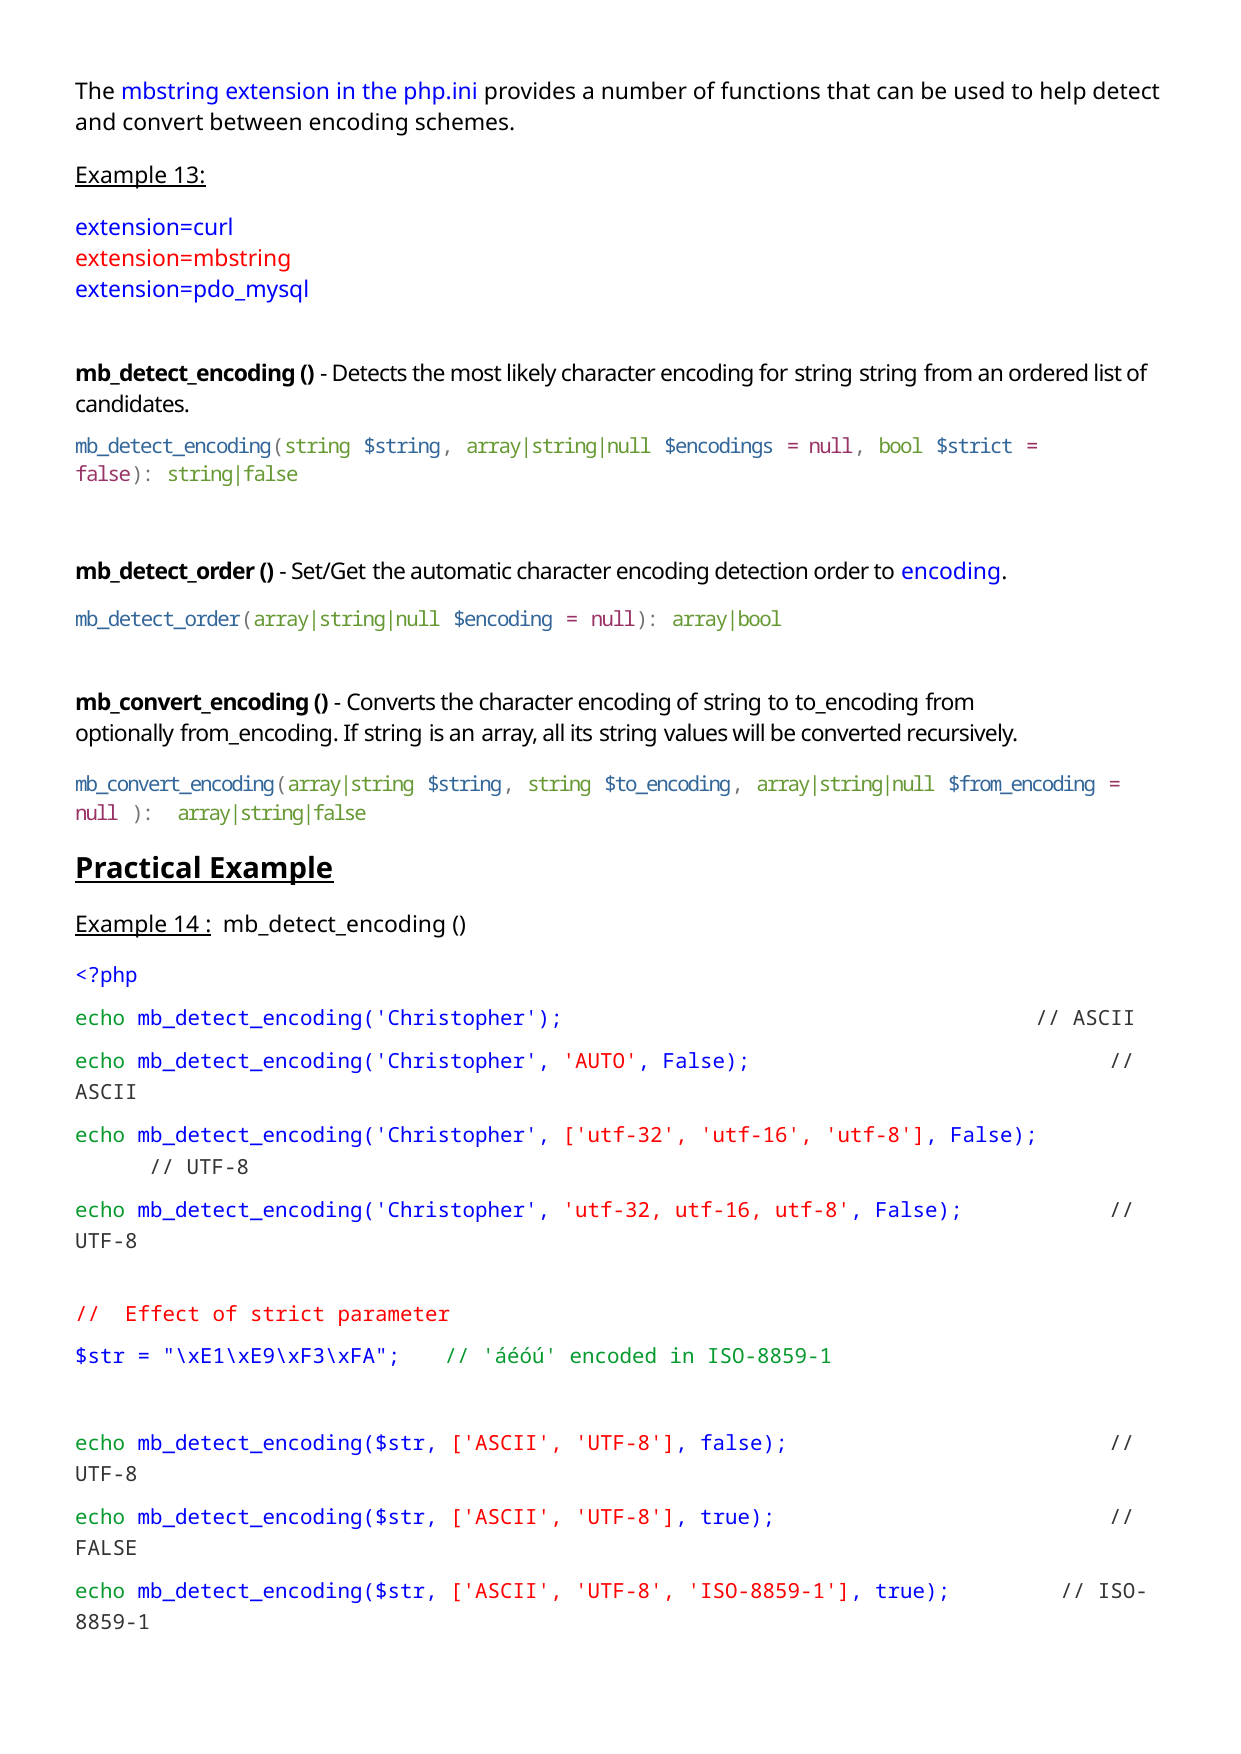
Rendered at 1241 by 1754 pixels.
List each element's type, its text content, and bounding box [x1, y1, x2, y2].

text // Effect of strict parameter [75, 1296, 1166, 1327]
subtitle mb_convert_encoding () - Converts the character encoding of string to to_encoding from optionally from_encoding. If string is an array, all its string values will be converted recursively. [75, 686, 1166, 748]
text echo mb_detect_encoding($str, ['ASCII', 'UTF-8'], true); // FALSE [75, 1499, 1166, 1562]
text The mbstring extension in the php.ini provides a number of functions that can be used to help detect and convert between encoding schemes. [75, 75, 1166, 137]
text Practical Example [75, 847, 1166, 887]
text echo mb_detect_encoding($str, ['ASCII', 'UTF-8'], false); // UTF-8 [75, 1425, 1166, 1487]
text echo mb_detect_encoding('Christopher', ['utf-32', 'utf-16', 'utf-8'], False); // UTF-8 [75, 1118, 1166, 1180]
text echo mb_detect_encoding('Christopher', 'utf-32, utf-16, utf-8', False); // UTF-8 [75, 1192, 1166, 1254]
text $str = "\xE1\xE9\xF3\xFA"; // 'áéóú' encoded in ISO-8859-1 [75, 1339, 1166, 1370]
text echo mb_detect_encoding($str, ['ASCII', 'UTF-8', 'ISO-8859-1'], true); // ISO-8859-1 [75, 1573, 1166, 1636]
text mb_detect_order(array|string|null $encoding = null): array|bool [75, 604, 1166, 633]
text mb_convert_encoding(array|string $string, string $to_encoding, array|string|null $from_encoding = null ): array|string|false [75, 769, 1166, 826]
text echo mb_detect_encoding('Christopher'); // ASCII [75, 1000, 1166, 1032]
subtitle mb_detect_encoding () - Detects the most likely character encoding for string string from an ordered list of candidates. [75, 357, 1166, 419]
text extension=mbstring [75, 242, 1166, 273]
text mb_detect_encoding(string $string, array|string|null $encodings = null, bool $strict = false): string|false [75, 431, 1166, 488]
text extension=curl [75, 211, 1166, 242]
text Example 14 : mb_detect_encoding () [75, 908, 1166, 939]
text Example 13: [75, 158, 1166, 190]
text <?php [75, 960, 1166, 989]
text echo mb_detect_encoding('Christopher', 'AUTO', False); // ASCII [75, 1043, 1166, 1106]
text extension=pdo_mysql [75, 273, 1166, 304]
text mb_detect_order () - Set/Get the automatic character encoding detection order to encoding. [75, 555, 1166, 586]
